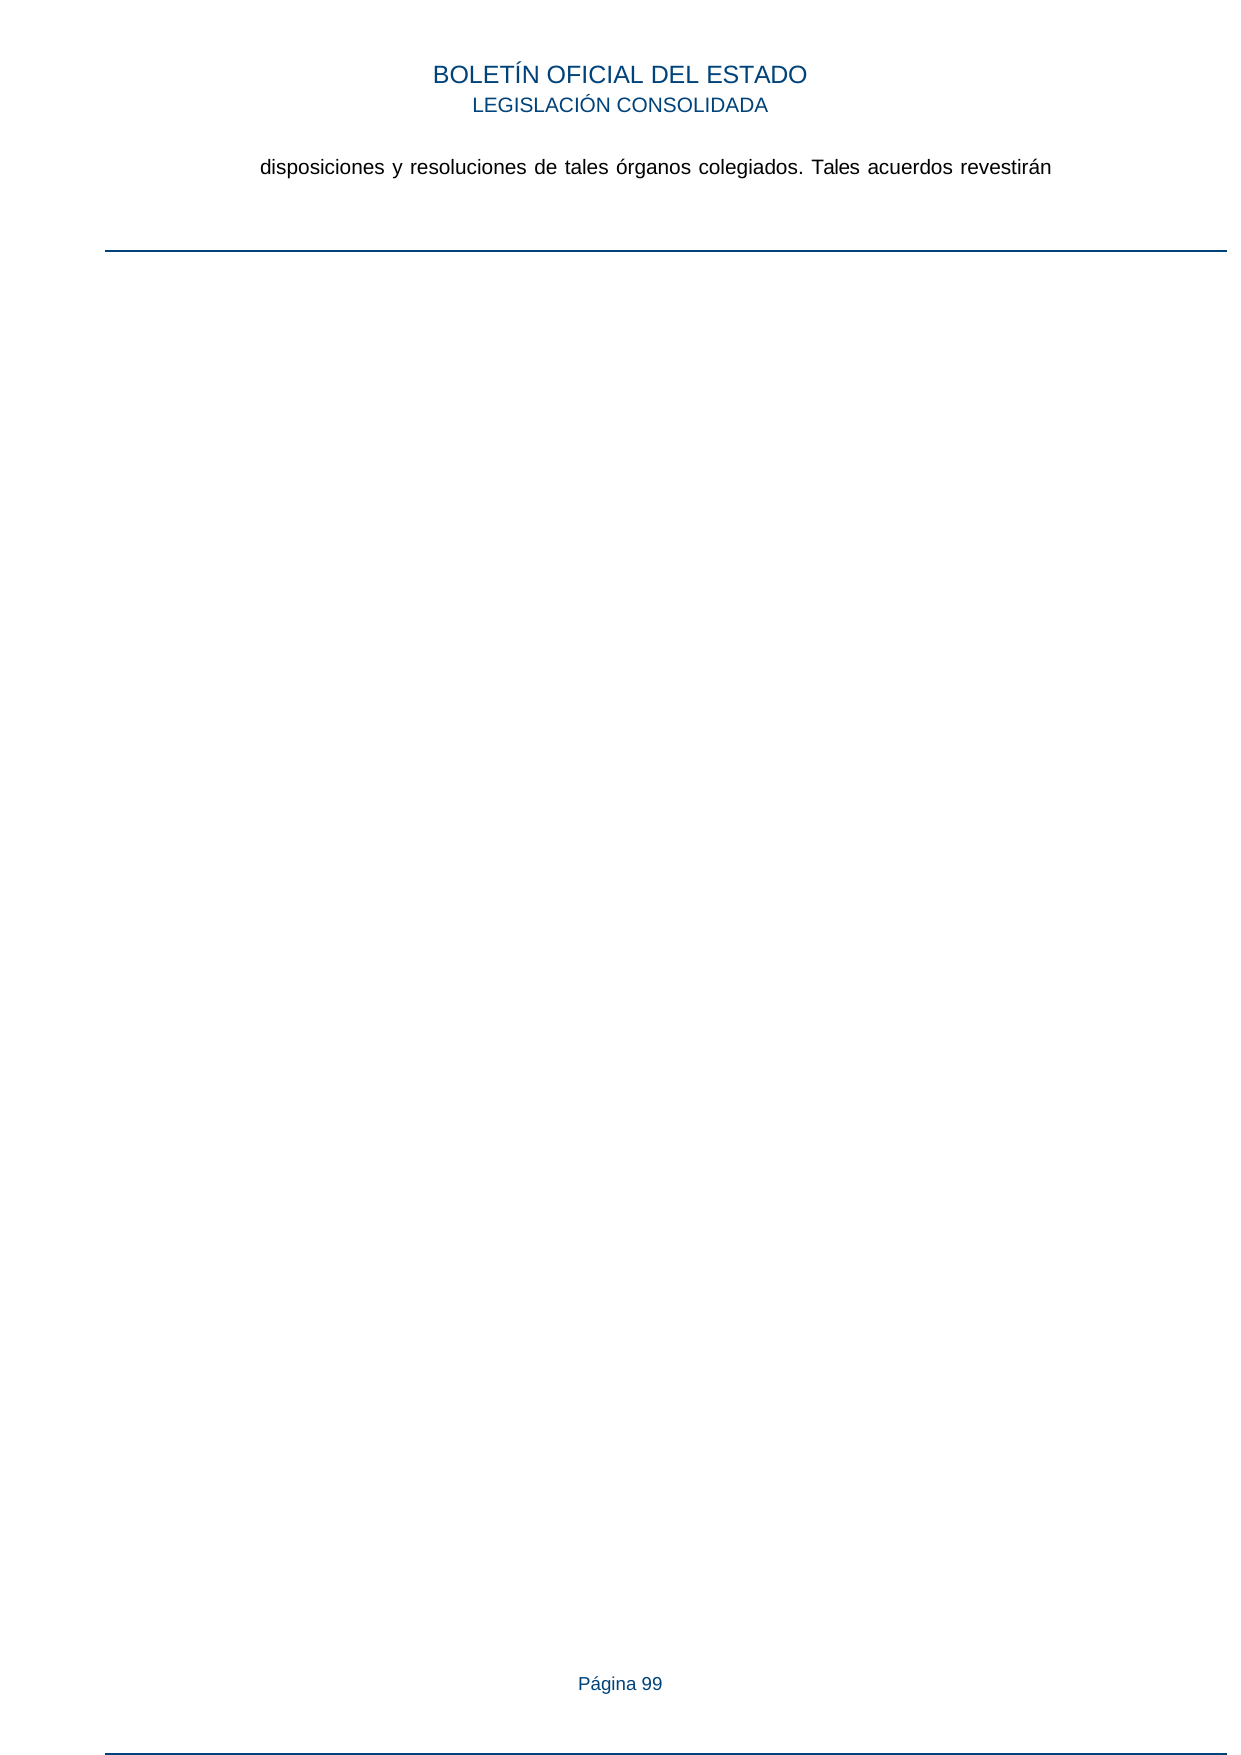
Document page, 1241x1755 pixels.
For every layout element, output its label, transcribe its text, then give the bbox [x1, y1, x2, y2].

list disposiciones y resoluciones de tales órganos colegiados. Tales acuerdos revestirán [230, 154, 1052, 178]
